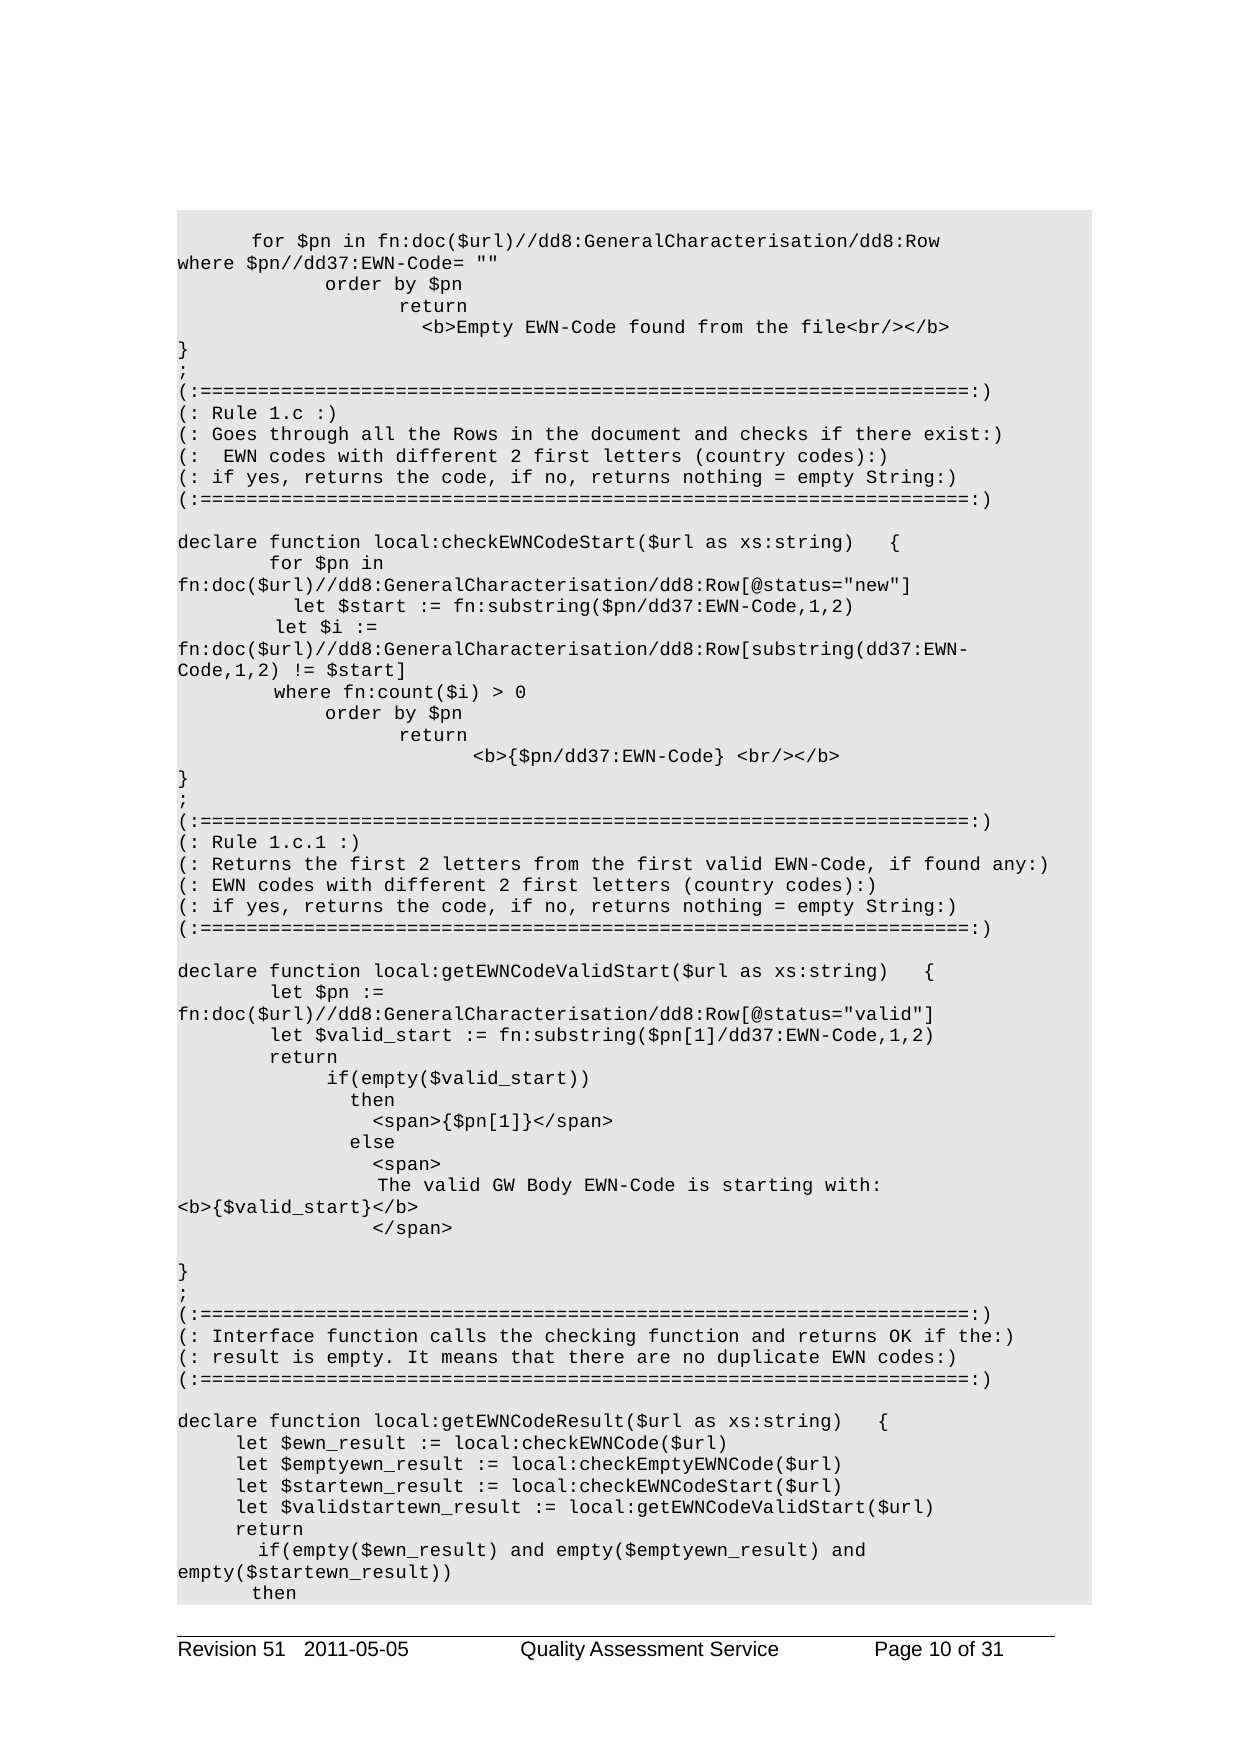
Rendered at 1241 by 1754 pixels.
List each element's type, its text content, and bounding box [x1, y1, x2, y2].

list then [177, 1090, 1092, 1111]
list (:===================================================================:) [177, 918, 1092, 940]
list ; [177, 360, 1092, 382]
list return [177, 725, 1092, 747]
list (: Interface function calls the checking function and returns OK if the:) [177, 1326, 1092, 1347]
list (: Rule 1.c.1 :) [177, 832, 1092, 854]
list where fn:count($i) > 0 [177, 682, 1092, 704]
list if(empty($valid_start)) [177, 1068, 1092, 1090]
list return [177, 296, 1092, 317]
list (:===================================================================:) [177, 1304, 1092, 1326]
list let $startewn_result := local:checkEWNCodeStart($url) [177, 1476, 1092, 1498]
list } [177, 339, 1092, 360]
list return [177, 1047, 1092, 1068]
list where $pn//dd37:EWN-Code= "" [177, 253, 1092, 274]
list order by $pn [177, 274, 1092, 296]
list (:===================================================================:) [177, 489, 1092, 511]
list } [177, 768, 1092, 789]
list (: if yes, returns the code, if no, returns nothing = empty String:) [177, 468, 1092, 489]
list (: Rule 1.c :) [177, 403, 1092, 425]
list let $start := fn:substring($pn/dd37:EWN-Code,1,2) [177, 596, 1092, 618]
list declare function local:getEWNCodeResult($url as xs:string) { [177, 1412, 1092, 1433]
list (: Goes through all the Rows in the document and checks if there exist:) [177, 425, 1092, 446]
list (:===================================================================:) [177, 382, 1092, 403]
list let $i := fn:doc($url)//dd8:GeneralCharacterisation/dd8:Row[substring(dd37:EWN-Code,1,2) != $start] [177, 618, 1092, 682]
list return [177, 1519, 1092, 1541]
list (: EWN codes with different 2 first letters (country codes):) [177, 446, 1092, 468]
list (: Returns the first 2 letters from the first valid EWN-Code, if found any:) [177, 854, 1092, 875]
list let $valid_start := fn:substring($pn[1]/dd37:EWN-Code,1,2) [177, 1026, 1092, 1047]
list then [177, 1583, 1092, 1605]
list <span>{$pn[1]}</span> [177, 1111, 1092, 1133]
list ; [177, 789, 1092, 811]
list for $pn in fn:doc($url)//dd8:GeneralCharacterisation/dd8:Row[@status="new"] [177, 553, 1092, 596]
list <span> [177, 1154, 1092, 1176]
list (: result is empty. It means that there are no duplicate EWN codes:)(:===================================================================:) [177, 1347, 1092, 1390]
list let $pn := fn:doc($url)//dd8:GeneralCharacterisation/dd8:Row[@status="valid"] [177, 983, 1092, 1026]
list The valid GW Body EWN-Code is starting with: <b>{$valid_start}</b> [177, 1176, 1092, 1219]
list if(empty($ewn_result) and empty($emptyewn_result) and empty($startewn_result)) [177, 1541, 1092, 1583]
list declare function local:getEWNCodeValidStart($url as xs:string) { [177, 961, 1092, 983]
list let $emptyewn_result := local:checkEmptyEWNCode($url) [177, 1455, 1092, 1476]
list order by $pn [177, 704, 1092, 725]
list else [177, 1133, 1092, 1154]
list let $ewn_result := local:checkEWNCode($url) [177, 1433, 1092, 1455]
list } [177, 1262, 1092, 1283]
list (:===================================================================:) [177, 811, 1092, 832]
list (: if yes, returns the code, if no, returns nothing = empty String:) [177, 897, 1092, 918]
list <b>Empty EWN-Code found from the file<br/></b> [177, 317, 1092, 339]
list <b>{$pn/dd37:EWN-Code} <br/></b> [177, 747, 1092, 768]
list for $pn in fn:doc($url)//dd8:GeneralCharacterisation/dd8:Row [177, 232, 1092, 253]
list ; [177, 1283, 1092, 1304]
list declare function local:checkEWNCodeStart($url as xs:string) { [177, 532, 1092, 553]
list let $validstartewn_result := local:getEWNCodeValidStart($url) [177, 1498, 1092, 1519]
list (: EWN codes with different 2 first letters (country codes):) [177, 875, 1092, 897]
list </span> [177, 1219, 1092, 1240]
